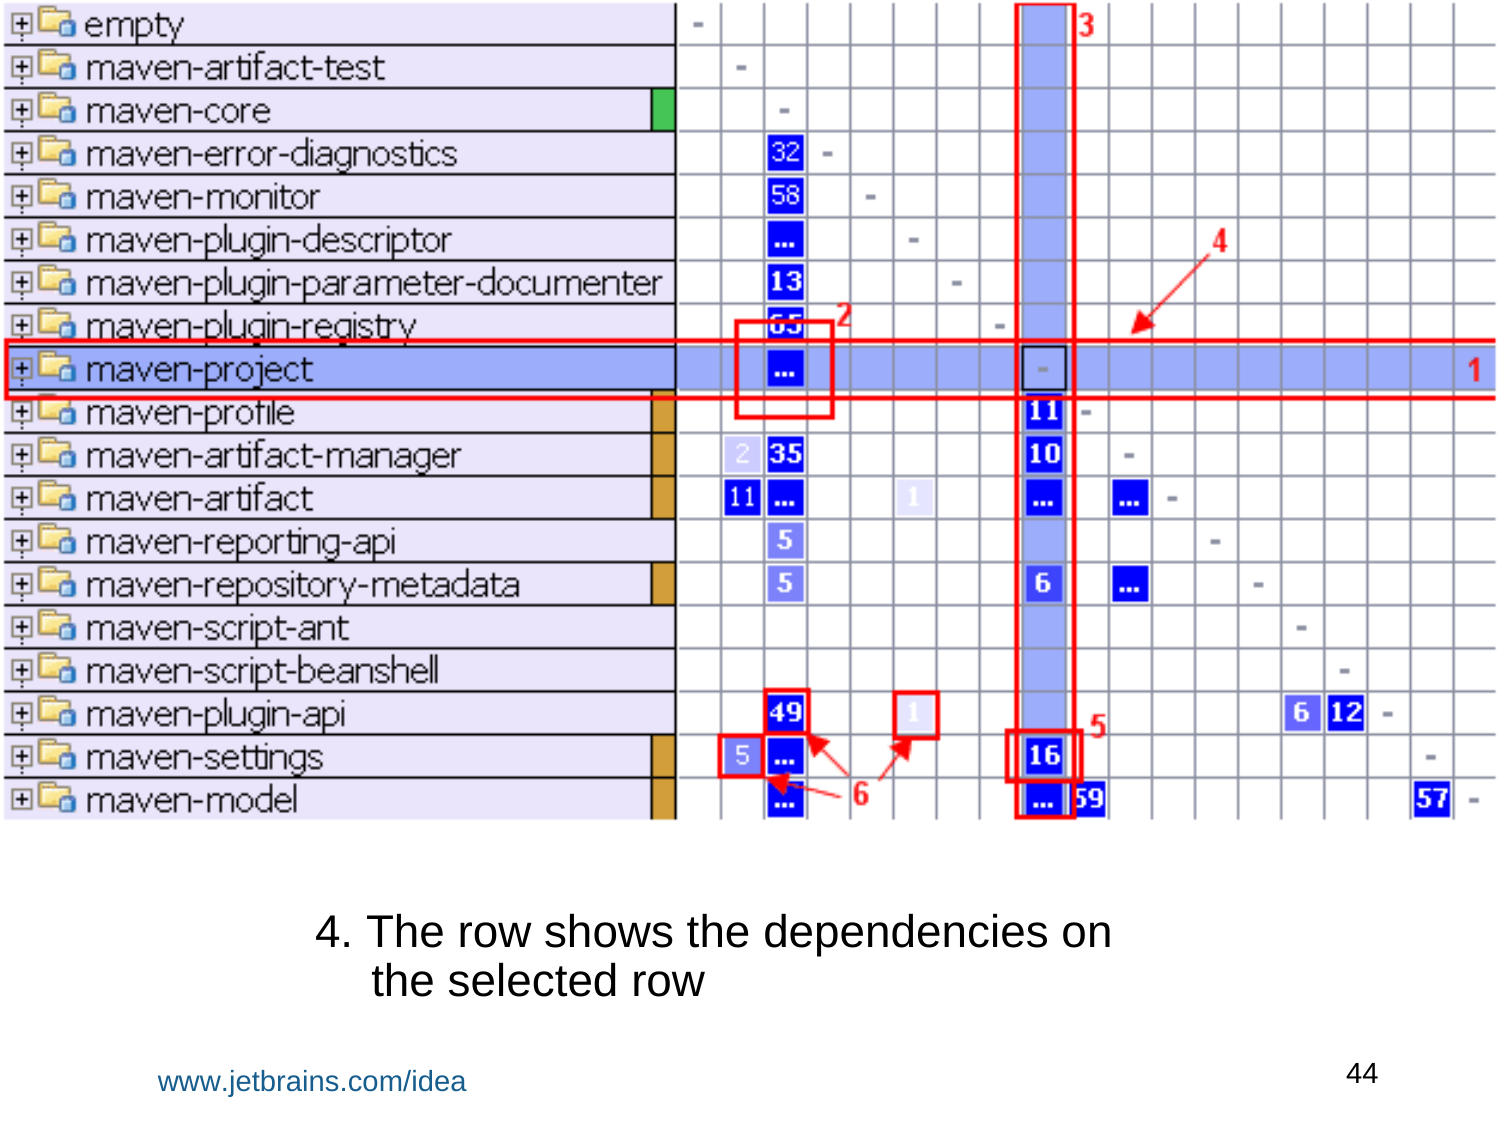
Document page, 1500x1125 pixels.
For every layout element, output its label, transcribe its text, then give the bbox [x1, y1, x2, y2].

list 4. The row shows the dependencies on the selected row [300, 900, 1201, 1051]
picture [0, 0, 1500, 826]
